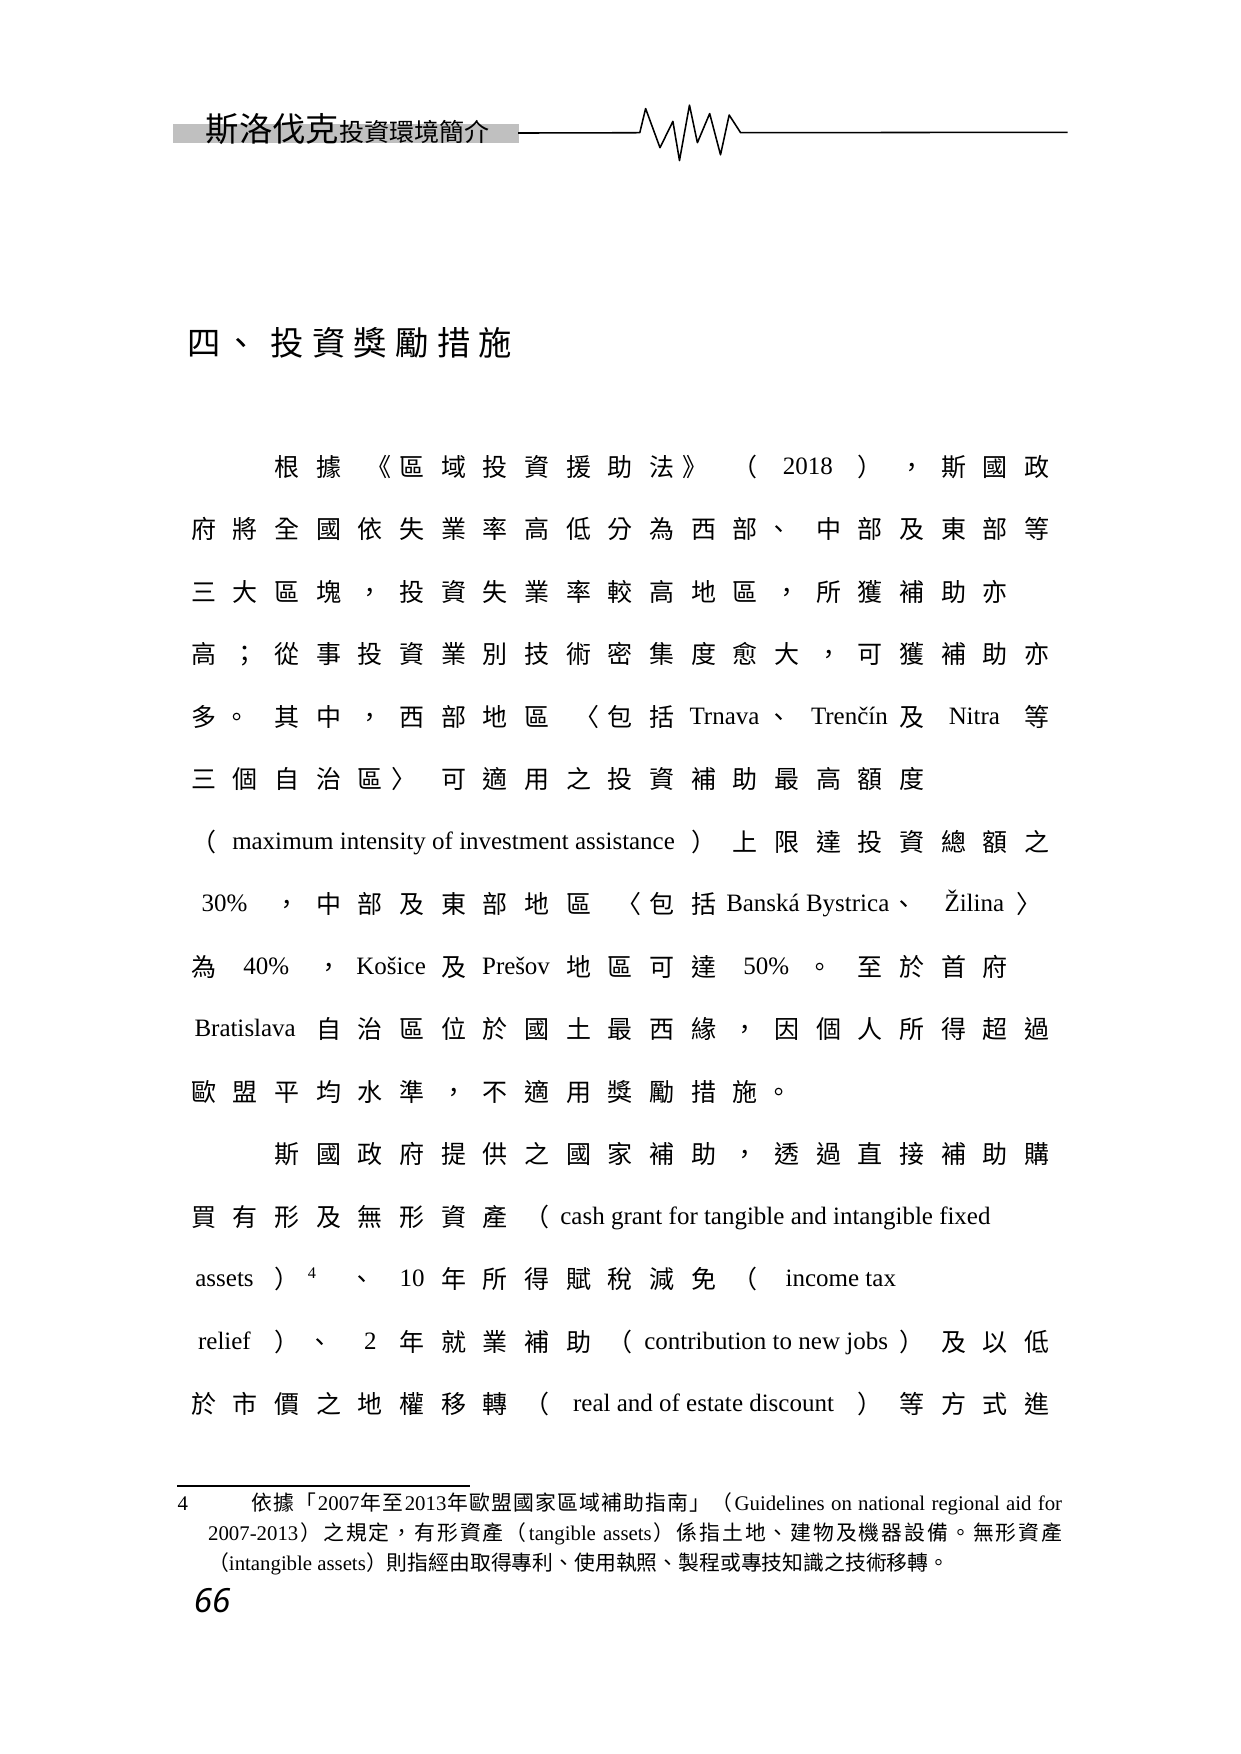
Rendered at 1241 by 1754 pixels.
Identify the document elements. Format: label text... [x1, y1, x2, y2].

text 依據「2007年至2013年歐盟國家區域補助指南」（Guidelines on national regional aid for 2007-2013）之規定，有形資產（tangible assets）係指土地、建物及機器設備。無形資產（intangible assets）則指經由取得專利、使用執照、製程或專技知識之技術移轉。 [177, 1486, 1063, 1577]
text 四、投資獎勵措施 [183, 299, 1058, 361]
text 根據《區域投資援助法》（2018），斯國政府將全國依失業率高低分為西部、中部及東部等三大區塊，投資失業率較高地區，所獲補助亦高；從事投資業別技術密集度愈大，可獲補助亦多。其中，西部地區〈包括Trnava、Trenčín及Nitra等三個自治區〉可適用之投資補助最高額度（maximum intensity of investment assistance）上限達投資總額之30%，中部及東部地區〈包括Banská Bystrica、Žilina〉為40%，Košice及Prešov地區可達50%。至於首府Bratislava自治區位於國土最西緣，因個人所得超過歐盟平均水準，不適用獎勵措施。 [183, 424, 1058, 1111]
text 斯國政府提供之國家補助，透過直接補助購買有形及無形資產（cash grant for tangible and intangible fixed assets）、10年所得賦稅減免（income tax relief）、2年就業補助（contribution to new jobs）及以低於市價之地權移轉（real and of estate discount）等方式進行。 [183, 1111, 1058, 1424]
